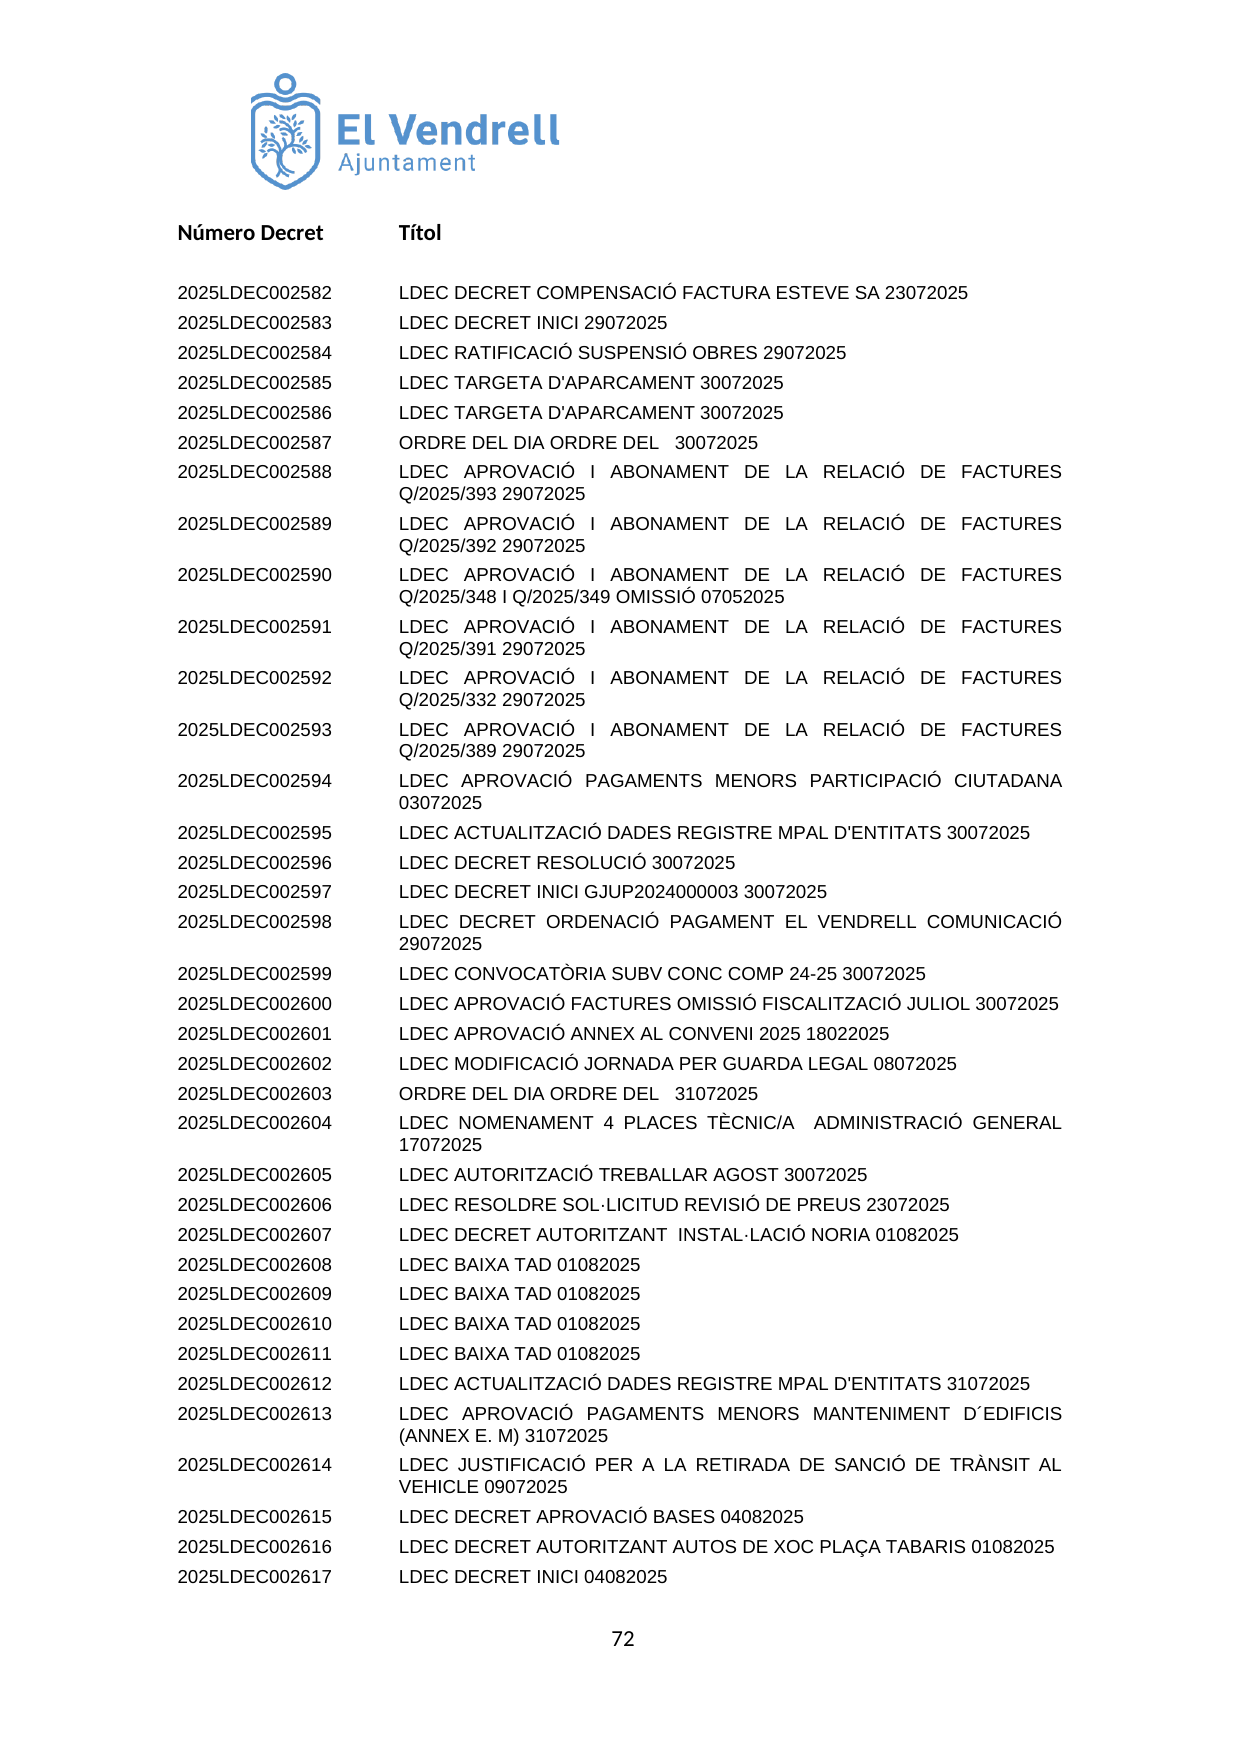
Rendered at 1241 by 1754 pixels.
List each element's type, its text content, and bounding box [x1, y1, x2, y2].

text 2025LDEC002594 LDEC APROVACIÓ PAGAMENTS MENORS PARTICIPACIÓ CIUTADANA 03072025 [177, 770, 1063, 813]
text 2025LDEC002608 LDEC BAIXA TAD 01082025 [177, 1253, 1063, 1275]
text 2025LDEC002596 LDEC DECRET RESOLUCIÓ 30072025 [177, 851, 1063, 873]
text 2025LDEC002584 LDEC RATIFICACIÓ SUSPENSIÓ OBRES 29072025 [177, 342, 1063, 363]
text 2025LDEC002607 LDEC DECRET AUTORITZANT INSTAL·LACIÓ NORIA 01082025 [177, 1223, 1063, 1245]
text 2025LDEC002609 LDEC BAIXA TAD 01082025 [177, 1283, 1063, 1305]
text 2025LDEC002611 LDEC BAIXA TAD 01082025 [177, 1343, 1063, 1364]
text 2025LDEC002590 LDEC APROVACIÓ I ABONAMENT DE LA RELACIÓ DE FACTURES Q/2025/348 I Q/2025/349 OMISSIÓ 07052025 [177, 564, 1063, 607]
text 2025LDEC002586 LDEC TARGETA D'APARCAMENT 30072025 [177, 402, 1063, 423]
text 2025LDEC002582 LDEC DECRET COMPENSACIÓ FACTURA ESTEVE SA 23072025 [177, 282, 1063, 303]
text 2025LDEC002597 LDEC DECRET INICI GJUP2024000003 30072025 [177, 881, 1063, 903]
text 2025LDEC002587 ORDRE DEL DIA ORDRE DEL 30072025 [177, 431, 1063, 453]
text 2025LDEC002593 LDEC APROVACIÓ I ABONAMENT DE LA RELACIÓ DE FACTURES Q/2025/389 29072025 [177, 719, 1063, 762]
text 2025LDEC002614 LDEC JUSTIFICACIÓ PER A LA RETIRADA DE SANCIÓ DE TRÀNSIT AL VEHICLE 09072025 [177, 1454, 1063, 1497]
text 2025LDEC002600 LDEC APROVACIÓ FACTURES OMISSIÓ FISCALITZACIÓ JULIOL 30072025 [177, 993, 1063, 1014]
text 2025LDEC002598 LDEC DECRET ORDENACIÓ PAGAMENT EL VENDRELL COMUNICACIÓ 29072025 [177, 911, 1063, 954]
picture [251, 73, 560, 190]
text 2025LDEC002605 LDEC AUTORITZACIÓ TREBALLAR AGOST 30072025 [177, 1164, 1063, 1185]
text 2025LDEC002613 LDEC APROVACIÓ PAGAMENTS MENORS MANTENIMENT D´EDIFICIS (ANNEX E. M) 31072025 [177, 1403, 1063, 1446]
text 2025LDEC002602 LDEC MODIFICACIÓ JORNADA PER GUARDA LEGAL 08072025 [177, 1052, 1063, 1074]
text 2025LDEC002616 LDEC DECRET AUTORITZANT AUTOS DE XOC PLAÇA TABARIS 01082025 [177, 1536, 1063, 1557]
text 2025LDEC002612 LDEC ACTUALITZACIÓ DADES REGISTRE MPAL D'ENTITATS 31072025 [177, 1373, 1063, 1394]
text 2025LDEC002592 LDEC APROVACIÓ I ABONAMENT DE LA RELACIÓ DE FACTURES Q/2025/332 29072025 [177, 667, 1063, 710]
text 2025LDEC002604 LDEC NOMENAMENT 4 PLACES TÈCNIC/A ADMINISTRACIÓ GENERAL 17072025 [177, 1112, 1063, 1155]
text 2025LDEC002601 LDEC APROVACIÓ ANNEX AL CONVENI 2025 18022025 [177, 1022, 1063, 1044]
text 2025LDEC002583 LDEC DECRET INICI 29072025 [177, 312, 1063, 333]
text 2025LDEC002606 LDEC RESOLDRE SOL·LICITUD REVISIÓ DE PREUS 23072025 [177, 1193, 1063, 1215]
text 2025LDEC002615 LDEC DECRET APROVACIÓ BASES 04082025 [177, 1506, 1063, 1527]
text 2025LDEC002617 LDEC DECRET INICI 04082025 [177, 1566, 1063, 1587]
text 2025LDEC002591 LDEC APROVACIÓ I ABONAMENT DE LA RELACIÓ DE FACTURES Q/2025/391 29072025 [177, 616, 1063, 659]
text 2025LDEC002603 ORDRE DEL DIA ORDRE DEL 31072025 [177, 1082, 1063, 1104]
text 2025LDEC002585 LDEC TARGETA D'APARCAMENT 30072025 [177, 372, 1063, 393]
text 2025LDEC002595 LDEC ACTUALITZACIÓ DADES REGISTRE MPAL D'ENTITATS 30072025 [177, 822, 1063, 843]
text 2025LDEC002589 LDEC APROVACIÓ I ABONAMENT DE LA RELACIÓ DE FACTURES Q/2025/392 29072025 [177, 513, 1063, 556]
text 2025LDEC002588 LDEC APROVACIÓ I ABONAMENT DE LA RELACIÓ DE FACTURES Q/2025/393 29072025 [177, 461, 1063, 504]
text 2025LDEC002599 LDEC CONVOCATÒRIA SUBV CONC COMP 24-25 30072025 [177, 963, 1063, 984]
text 2025LDEC002610 LDEC BAIXA TAD 01082025 [177, 1313, 1063, 1335]
